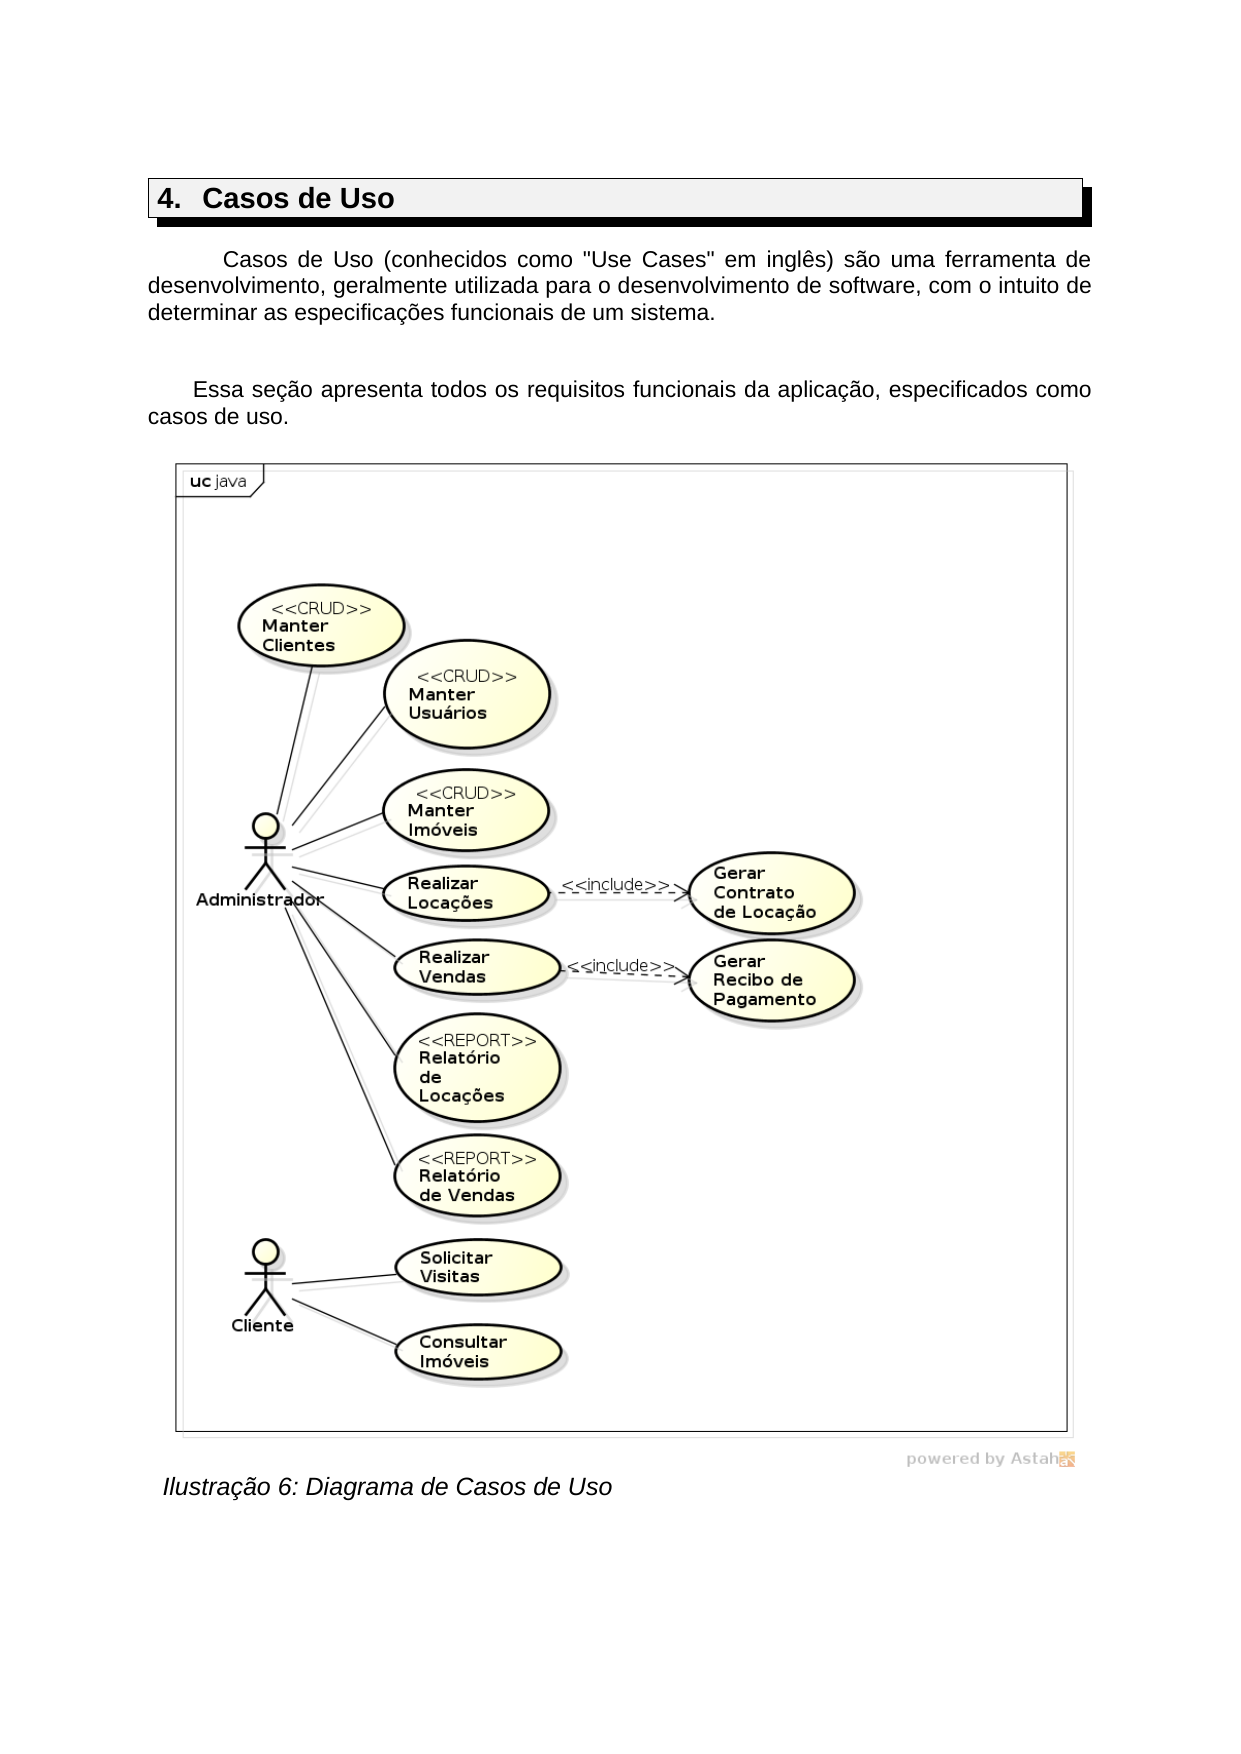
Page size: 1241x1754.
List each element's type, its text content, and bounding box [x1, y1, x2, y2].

text Essa seção apresenta todos os requisitos funcionais da aplicação, especificados como casos de uso. [148, 376, 1092, 429]
text Ilustração 6: Diagrama de Casos de Uso [162, 1472, 1079, 1500]
picture [162, 450, 1080, 1472]
text Casos de Uso (conhecidos como "Use Cases" em inglês) são uma ferramenta de desenvolvimento, geralmente utilizada para o desenvolvimento de software, com o intuito de determinar as especificações funcionais de um sistema. [148, 246, 1092, 325]
subtitle Casos de Uso [149, 179, 1082, 217]
